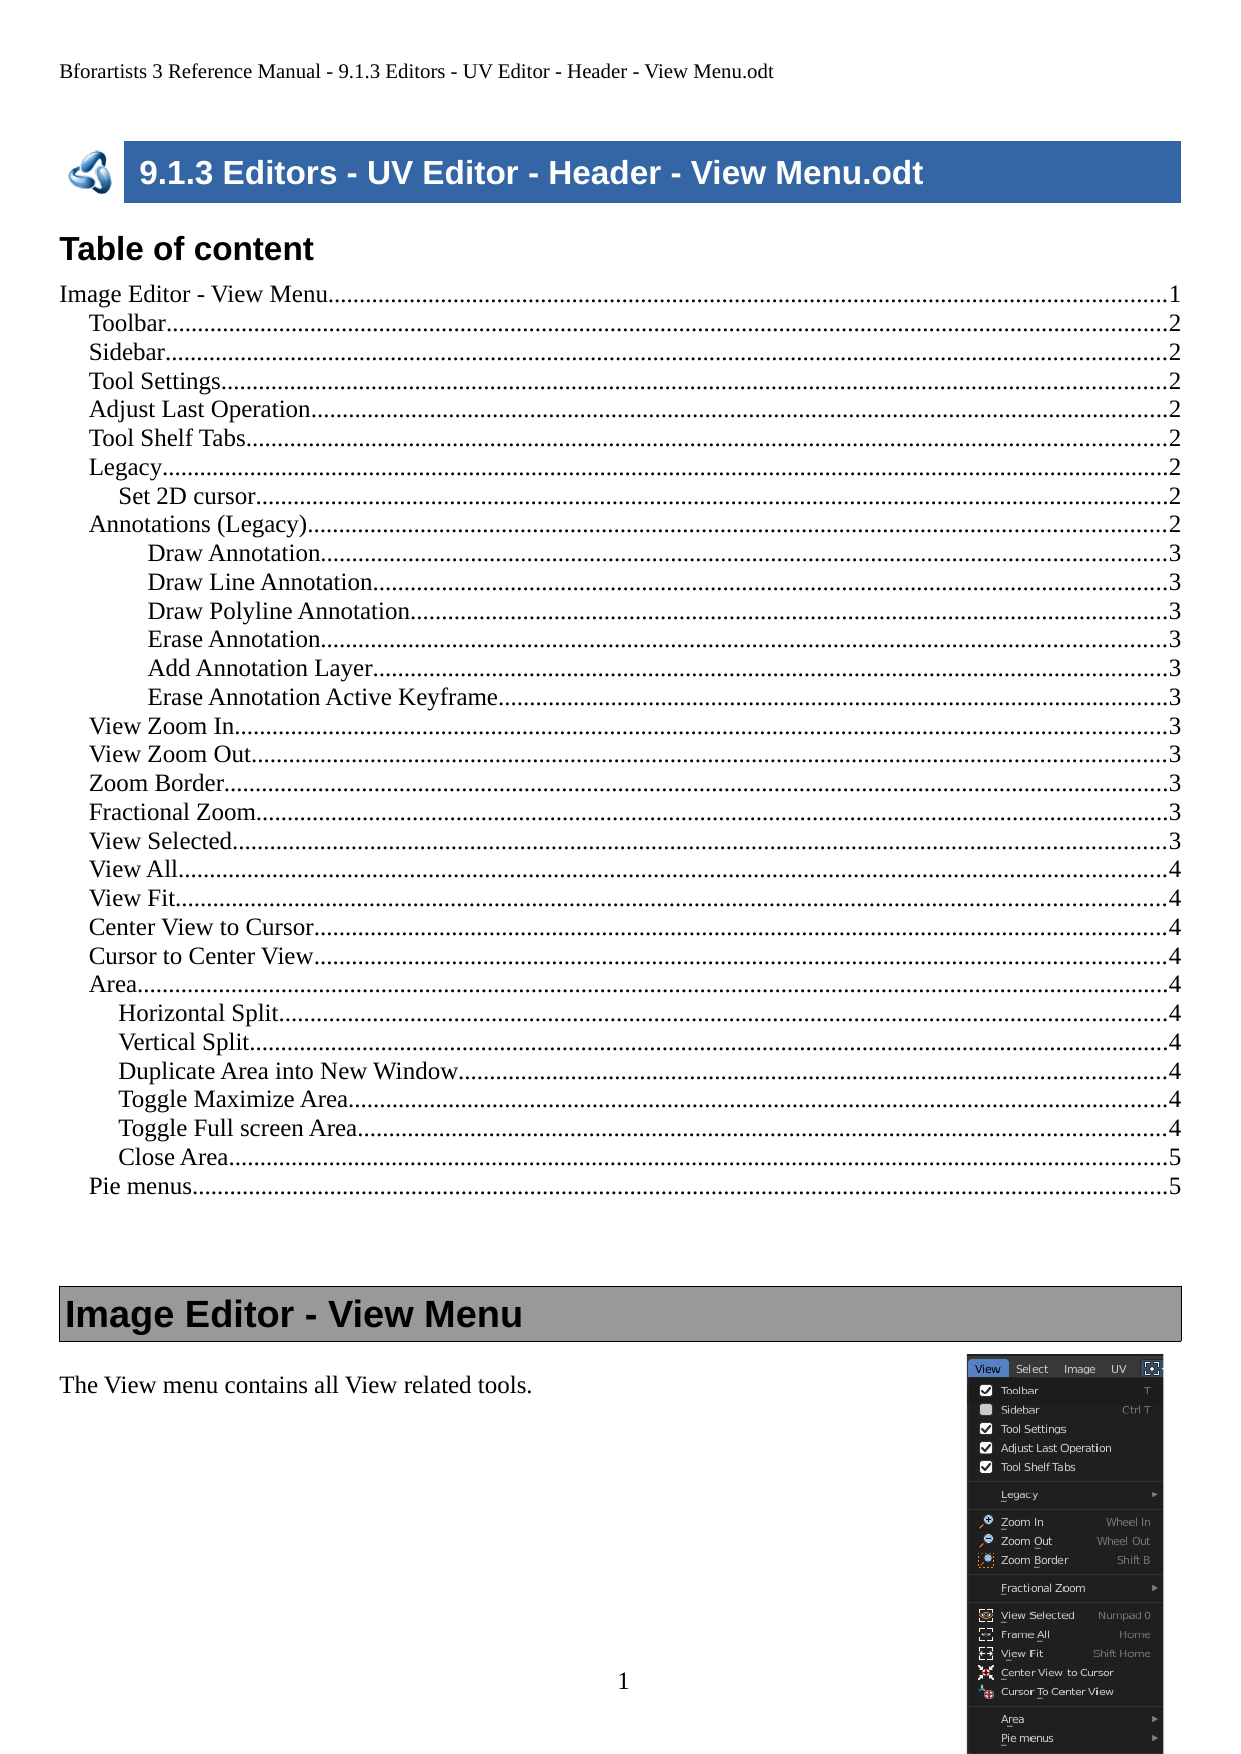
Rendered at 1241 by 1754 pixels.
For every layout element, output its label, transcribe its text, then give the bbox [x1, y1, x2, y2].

table_header Image Editor - View Menu [60, 1287, 1181, 1341]
text View Fit 4 [88, 883, 1181, 912]
text Erase Annotation Active Keyframe 3 [147, 682, 1181, 711]
text View Zoom In 3 [88, 711, 1181, 739]
text Center View to Cursor 4 [88, 912, 1181, 941]
text Image Editor - View Menu 1 [59, 279, 1181, 308]
table_header [59, 141, 124, 203]
text Sidebar 2 [88, 337, 1181, 366]
text Duplicate Area into New Window 4 [118, 1056, 1181, 1084]
picture [966, 1354, 1164, 1754]
text Area 4 [88, 969, 1181, 998]
text Draw Annotation 3 [147, 538, 1181, 567]
text Horizontal Split 4 [118, 998, 1181, 1027]
text Draw Polyline Annotation 3 [147, 596, 1181, 624]
text Vertical Split 4 [118, 1027, 1181, 1056]
text Close Area 5 [118, 1142, 1181, 1171]
text Pie menus 5 [88, 1171, 1181, 1199]
subtitle Table of content [59, 228, 1181, 267]
text The View menu contains all View related tools. [59, 1370, 966, 1398]
picture [65, 147, 114, 197]
table_header 9.1.3 Editors - UV Editor - Header - View Menu.odt [124, 141, 1181, 203]
text Toggle Full screen Area 4 [118, 1113, 1181, 1142]
text Add Annotation Layer 3 [147, 653, 1181, 682]
text Legacy 2 [88, 452, 1181, 481]
text View Zoom Out 3 [88, 739, 1181, 768]
text Draw Line Annotation 3 [147, 567, 1181, 596]
text Zoom Border 3 [88, 768, 1181, 797]
text Annotations (Legacy) 2 [88, 509, 1181, 538]
text View Selected 3 [88, 826, 1181, 854]
text Adjust Last Operation 2 [88, 394, 1181, 423]
text Cursor to Center View 4 [88, 941, 1181, 969]
text Tool Shelf Tabs 2 [88, 423, 1181, 452]
text Toggle Maximize Area 4 [118, 1084, 1181, 1113]
text Tool Settings 2 [88, 366, 1181, 394]
text Toolbar 2 [88, 308, 1181, 337]
text View All 4 [88, 854, 1181, 883]
text Erase Annotation 3 [147, 624, 1181, 653]
text Fractional Zoom 3 [88, 797, 1181, 826]
text Set 2D cursor 2 [118, 481, 1181, 509]
